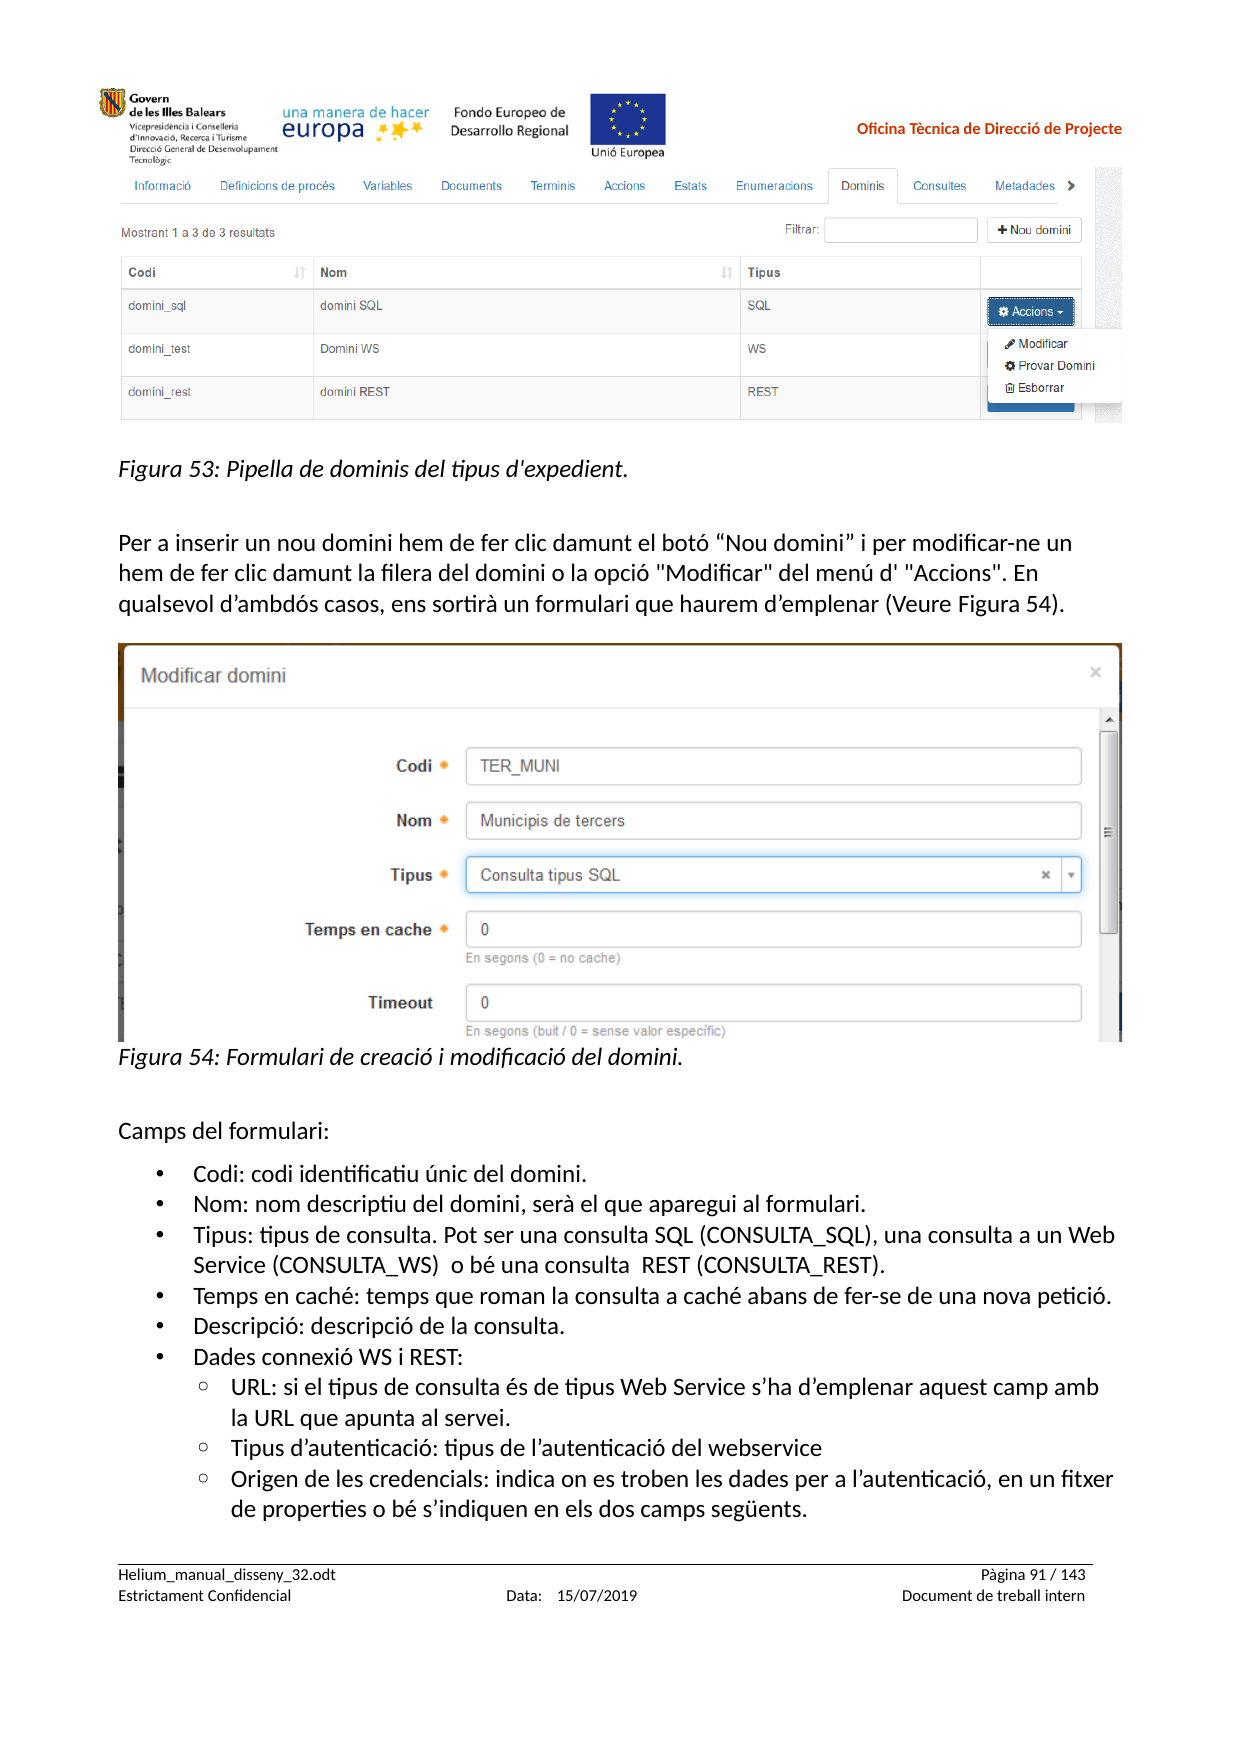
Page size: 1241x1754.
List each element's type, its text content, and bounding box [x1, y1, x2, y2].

list Descripció: descripció de la consulta. [156, 1310, 1122, 1341]
list Codi: codi identificatiu únic del domini. [156, 1158, 1122, 1188]
list Nom: nom descriptiu del domini, serà el que aparegui al formulari. [156, 1188, 1122, 1219]
text Figura 53: Pipella de dominis del tipus d'expedient. [118, 423, 1122, 484]
picture [99, 87, 668, 166]
list Temps en caché: temps que roman la consulta a caché abans de fer-se de una nova petició. [156, 1280, 1122, 1310]
picture [118, 167, 1123, 423]
list Origen de les credencials: indica on es troben les dades per a l’autenticació, en un fitxer de properties o bé s’indiquen en els dos camps següents. [193, 1463, 1122, 1524]
text Camps del formulari: [118, 1115, 1122, 1145]
text Figura 54: Formulari de creació i modificació del domini. [118, 1042, 1122, 1072]
list Tipus: tipus de consulta. Pot ser una consulta SQL (CONSULTA_SQL), una consulta a un Web Service (CONSULTA_WS) o bé una consulta REST (CONSULTA_REST). [156, 1219, 1122, 1280]
picture [118, 643, 1123, 1042]
list URL: si el tipus de consulta és de tipus Web Service s’ha d’emplenar aquest camp amb la URL que apunta al servei. [193, 1371, 1122, 1432]
text Per a inserir un nou domini hem de fer clic damunt el botó “Nou domini” i per modificar-ne un hem de fer clic damunt la filera del domini o la opció "Modificar" del menú d' "Accions". En qualsevol d’ambdós casos, ens sortirà un formulari que haurem d’emplenar (Veure Figura 54). [118, 527, 1122, 618]
list Tipus d’autenticació: tipus de l’autenticació del webservice [193, 1432, 1122, 1463]
list Dades connexió WS i REST: [156, 1341, 1122, 1371]
